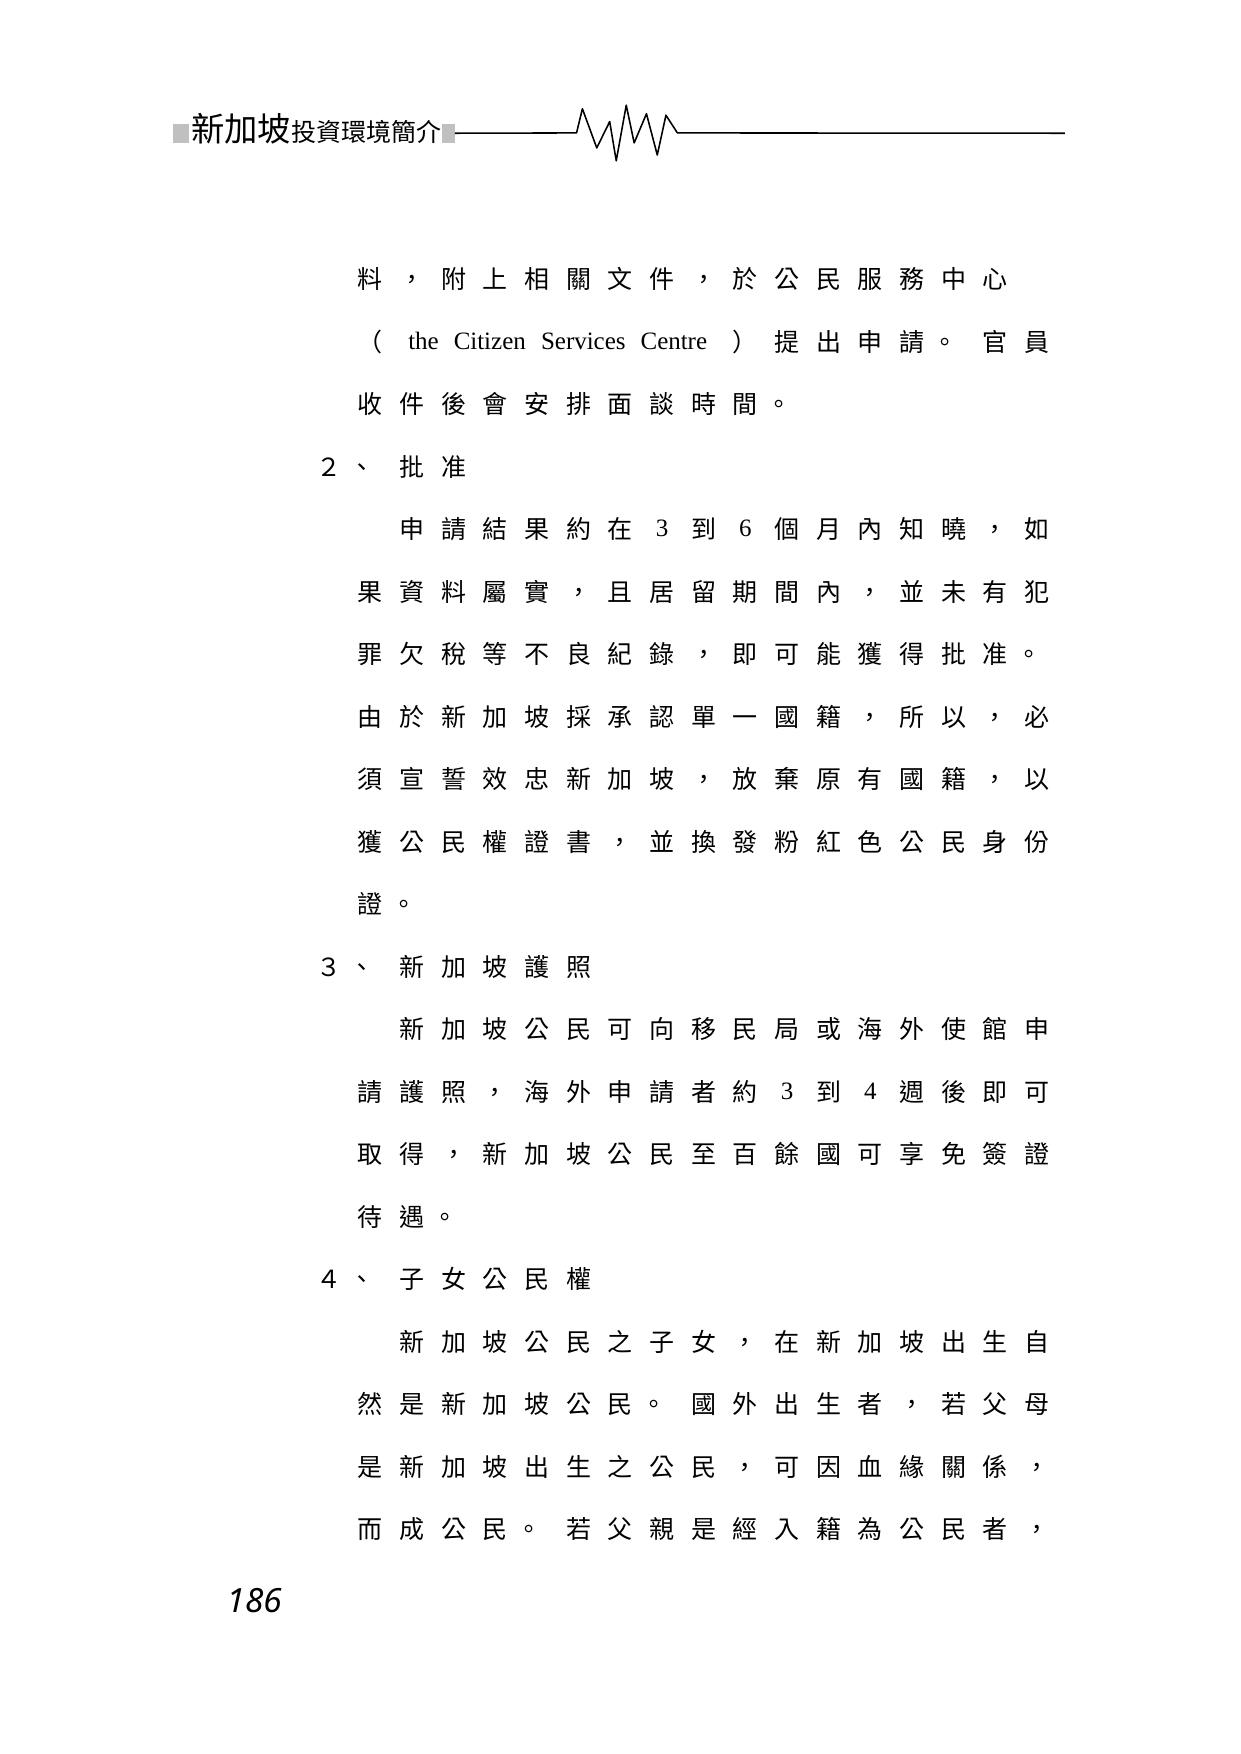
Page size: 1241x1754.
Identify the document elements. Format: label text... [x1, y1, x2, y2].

text ３、新加坡護照 [281, 924, 1058, 986]
text 新加坡公民可向移民局或海外使館申請護照，海外申請者約3到4週後即可取得，新加坡公民至百餘國可享免簽證待遇。 [330, 986, 1058, 1236]
text 料，附上相關文件，於公民服務中心（the Citizen Services Centre）提出申請。官員收件後會安排面談時間。 [330, 236, 1058, 424]
text 申請結果約在3到6個月內知曉，如果資料屬實，且居留期間內，並未有犯罪欠稅等不良紀錄，即可能獲得批准。由於新加坡採承認單一國籍，所以，必須宣誓效忠新加坡，放棄原有國籍，以獲公民權證書，並換發粉紅色公民身份證。 [330, 486, 1058, 924]
text ４、子女公民權 [281, 1236, 1058, 1299]
text 新加坡公民之子女，在新加坡出生自然是新加坡公民。國外出生者，若父母是新加坡出生之公民，可因血緣關係，而成公民。若父親是經入籍為公民者， [330, 1299, 1058, 1549]
text ２、批准 [281, 424, 1058, 486]
